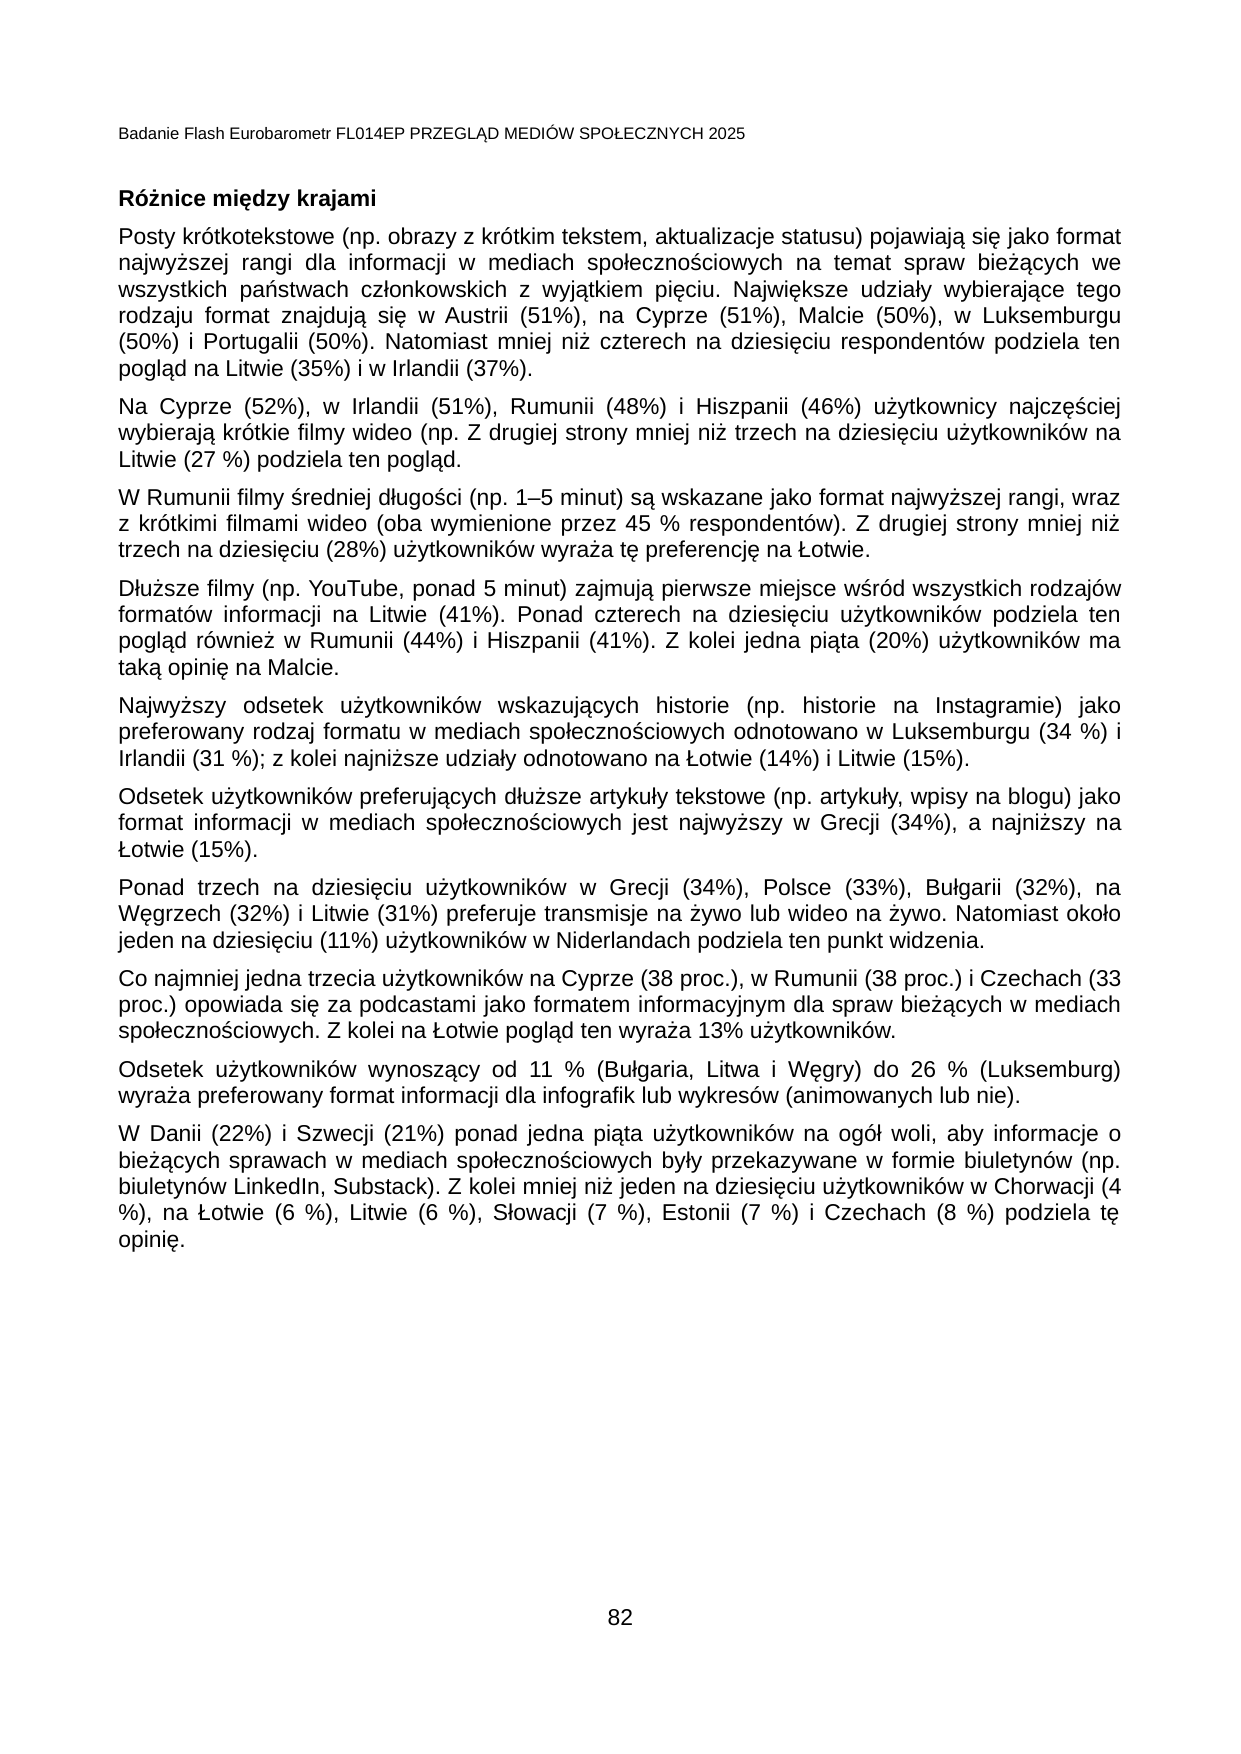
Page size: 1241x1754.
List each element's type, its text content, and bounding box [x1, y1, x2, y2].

text W Danii (22%) i Szwecji (21%) ponad jedna piąta użytkowników na ogół woli, aby informacje o bieżących sprawach w mediach społecznościowych były przekazywane w formie biuletynów (np. biuletynów LinkedIn, Substack). Z kolei mniej niż jeden na dziesięciu użytkowników w Chorwacji (4 %), na Łotwie (6 %), Litwie (6 %), Słowacji (7 %), Estonii (7 %) i Czechach (8 %) podziela tę opinię. [118, 1120, 1122, 1252]
text Najwyższy odsetek użytkowników wskazujących historie (np. historie na Instagramie) jako preferowany rodzaj formatu w mediach społecznościowych odnotowano w Luksemburgu (34 %) i Irlandii (31 %); z kolei najniższe udziały odnotowano na Łotwie (14%) i Litwie (15%). [118, 692, 1122, 771]
text W Rumunii filmy średniej długości (np. 1–5 minut) są wskazane jako format najwyższej rangi, wraz z krótkimi filmami wideo (oba wymienione przez 45 % respondentów). Z drugiej strony mniej niż trzech na dziesięciu (28%) użytkowników wyraża tę preferencję na Łotwie. [118, 484, 1122, 563]
text Dłuższe filmy (np. YouTube, ponad 5 minut) zajmują pierwsze miejsce wśród wszystkich rodzajów formatów informacji na Litwie (41%). Ponad czterech na dziesięciu użytkowników podziela ten pogląd również w Rumunii (44%) i Hiszpanii (41%). Z kolei jedna piąta (20%) użytkowników ma taką opinię na Malcie. [118, 575, 1122, 680]
text Posty krótkotekstowe (np. obrazy z krótkim tekstem, aktualizacje statusu) pojawiają się jako format najwyższej rangi dla informacji w mediach społecznościowych na temat spraw bieżących we wszystkich państwach członkowskich z wyjątkiem pięciu. Największe udziały wybierające tego rodzaju format znajdują się w Austrii (51%), na Cyprze (51%), Malcie (50%), w Luksemburgu (50%) i Portugalii (50%). Natomiast mniej niż czterech na dziesięciu respondentów podziela ten pogląd na Litwie (35%) i w Irlandii (37%). [118, 223, 1122, 381]
text Na Cyprze (52%), w Irlandii (51%), Rumunii (48%) i Hiszpanii (46%) użytkownicy najczęściej wybierają krótkie filmy wideo (np. Z drugiej strony mniej niż trzech na dziesięciu użytkowników na Litwie (27 %) podziela ten pogląd. [118, 393, 1122, 472]
text Różnice między krajami [118, 184, 1122, 211]
text Odsetek użytkowników preferujących dłuższe artykuły tekstowe (np. artykuły, wpisy na blogu) jako format informacji w mediach społecznościowych jest najwyższy w Grecji (34%), a najniższy na Łotwie (15%). [118, 783, 1122, 862]
text Odsetek użytkowników wynoszący od 11 % (Bułgaria, Litwa i Węgry) do 26 % (Luksemburg) wyraża preferowany format informacji dla infografik lub wykresów (animowanych lub nie). [118, 1056, 1122, 1108]
text Ponad trzech na dziesięciu użytkowników w Grecji (34%), Polsce (33%), Bułgarii (32%), na Węgrzech (32%) i Litwie (31%) preferuje transmisje na żywo lub wideo na żywo. Natomiast około jeden na dziesięciu (11%) użytkowników w Niderlandach podziela ten punkt widzenia. [118, 874, 1122, 953]
text Co najmniej jedna trzecia użytkowników na Cyprze (38 proc.), w Rumunii (38 proc.) i Czechach (33 proc.) opowiada się za podcastami jako formatem informacyjnym dla spraw bieżących w mediach społecznościowych. Z kolei na Łotwie pogląd ten wyraża 13% użytkowników. [118, 965, 1122, 1044]
